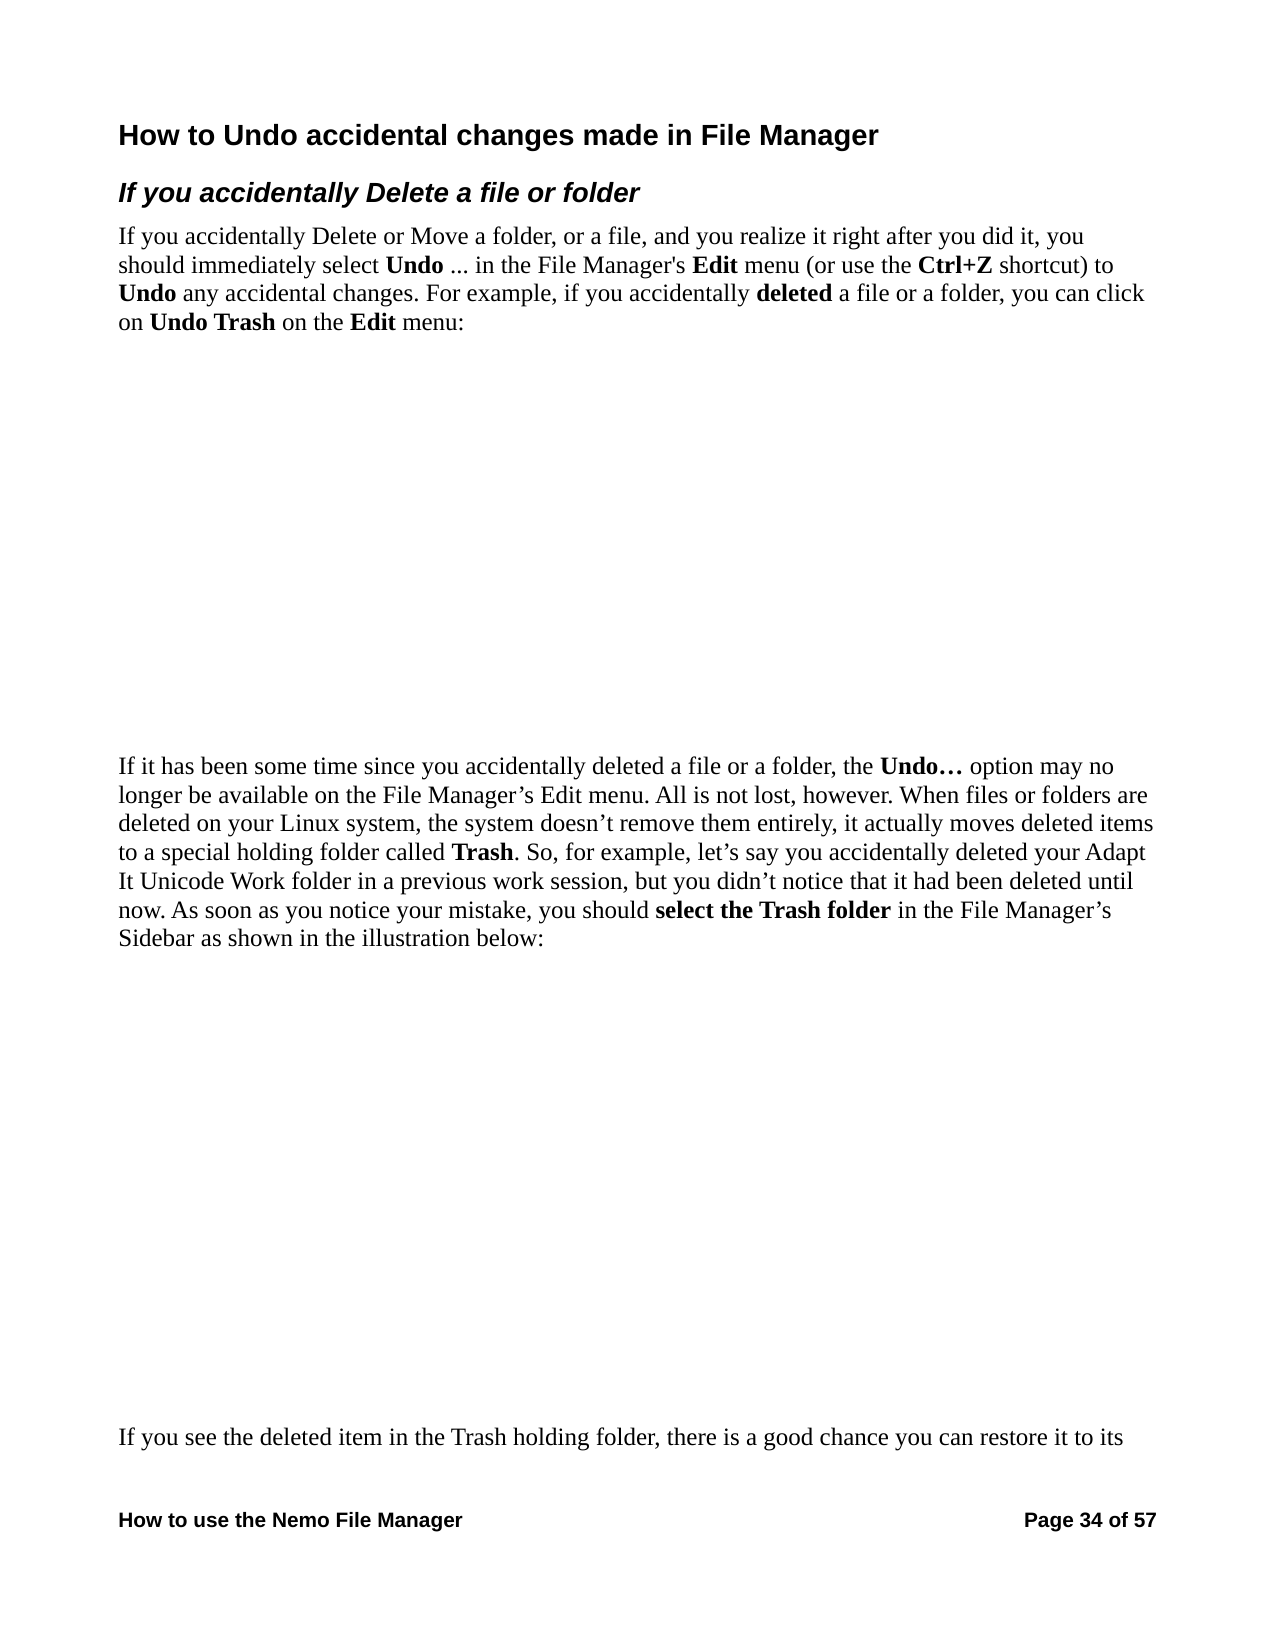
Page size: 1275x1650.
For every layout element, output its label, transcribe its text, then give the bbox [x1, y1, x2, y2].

subtitle If you accidentally Delete a file or folder [118, 177, 1157, 208]
subtitle How to Undo accidental changes made in File Manager [118, 118, 1157, 152]
text If you see the deleted item in the Trash holding folder, there is a good chance you can restore it to its [118, 1422, 1157, 1451]
text If you accidentally Delete or Move a folder, or a file, and you realize it right after you did it, you should immediately select Undo ... in the File Manager's Edit menu (or use the Ctrl+Z shortcut) to Undo any accidental changes. For example, if you accidentally deleted a file or a folder, you can click on Undo Trash on the Edit menu: [118, 221, 1157, 336]
text If it has been some time since you accidentally deleted a file or a folder, the Undo… option may no longer be available on the File Manager’s Edit menu. All is not lost, however. When files or folders are deleted on your Linux system, the system doesn’t remove them entirely, it actually moves deleted items to a special holding folder called Trash. So, for example, let’s say you accidentally deleted your Adapt It Unicode Work folder in a previous work session, but you didn’t notice that it had been deleted until now. As soon as you notice your mistake, you should select the Trash folder in the File Manager’s Sidebar as shown in the illustration below: [118, 751, 1157, 952]
